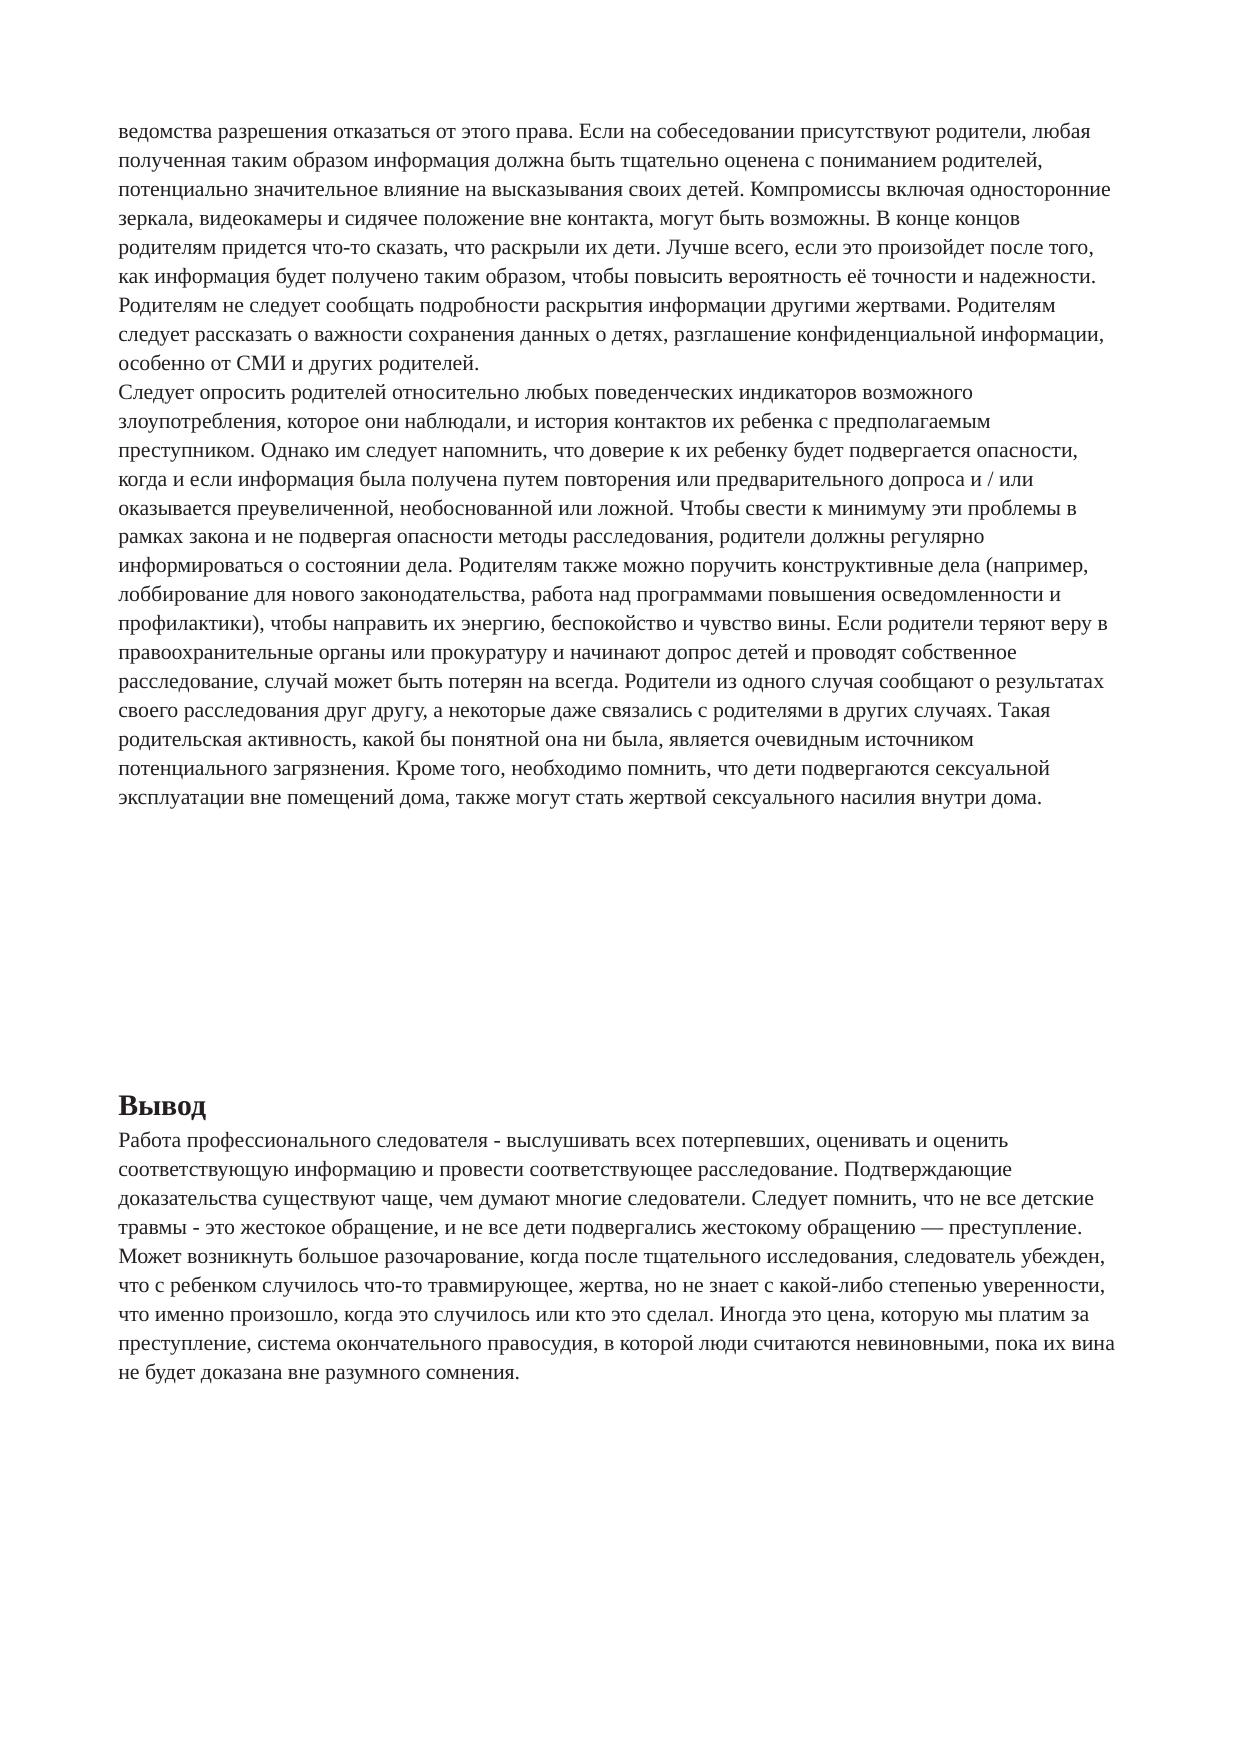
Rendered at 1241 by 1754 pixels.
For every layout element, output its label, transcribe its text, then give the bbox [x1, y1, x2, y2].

text Вывод [118, 1088, 1122, 1122]
text ведомства разрешения отказаться от этого права. Если на собеседовании присутствуют родители, любая полученная таким образом информация должна быть тщательно оценена с пониманием родителей, [118, 118, 1122, 172]
text Родителям не следует сообщать подробности раскрытия информации другими жертвами. Родителям следует рассказать о важности сохранения данных о детях, разглашение конфиденциальной информации, особенно от СМИ и других родителей. [118, 292, 1122, 375]
text Работа профессионального следователя - выслушивать всех потерпевших, оценивать и оценить соответствующую информацию и провести соответствующее расследование. Подтверждающие доказательства существуют чаще, чем думают многие следователи. Следует помнить, что не все детские травмы - это жестокое обращение, и не все дети подвергались жестокому обращению — преступление. Может возникнуть большое разочарование, когда после тщательного исследования, следователь убежден, что с ребенком случилось что-то травмирующее, жертва, но не знает с какой-либо степенью уверенности, что именно произошло, когда это случилось или кто это сделал. Иногда это цена, которую мы платим за преступление, система окончательного правосудия, в которой люди считаются невиновными, пока их вина не будет доказана вне разумного сомнения. [118, 1127, 1122, 1384]
text потенциально значительное влияние на высказывания своих детей. Компромиссы включая односторонние зеркала, видеокамеры и сидячее положение вне контакта, могут быть возможны. В конце концов родителям придется что-то сказать, что раскрыли их дети. Лучше всего, если это произойдет после того, как информация будет получено таким образом, чтобы повысить вероятность её точности и надежности. [118, 176, 1122, 288]
text Следует опросить родителей относительно любых поведенческих индикаторов возможного злоупотребления, которое они наблюдали, и история контактов их ребенка с предполагаемым преступником. Однако им следует напомнить, что доверие к их ребенку будет подвергается опасности, когда и если информация была получена путем повторения или предварительного допроса и / или оказывается преувеличенной, необоснованной или ложной. Чтобы свести к минимуму эти проблемы в рамках закона и не подвергая опасности методы расследования, родители должны регулярно информироваться о состоянии дела. Родителям также можно поручить конструктивные дела (например, лоббирование для нового законодательства, работа над программами повышения осведомленности и профилактики), чтобы направить их энергию, беспокойство и чувство вины. Если родители теряют веру в правоохранительные органы или прокуратуру и начинают допрос детей и проводят собственное расследование, случай может быть потерян на всегда. Родители из одного случая сообщают о результатах своего расследования друг другу, а некоторые даже связались с родителями в других случаях. Такая родительская активность, какой бы понятной она ни была, является очевидным источником потенциального загрязнения. Кроме того, необходимо помнить, что дети подвергаются сексуальной эксплуатации вне помещений дома, также могут стать жертвой сексуального насилия внутри дома. [118, 379, 1122, 809]
